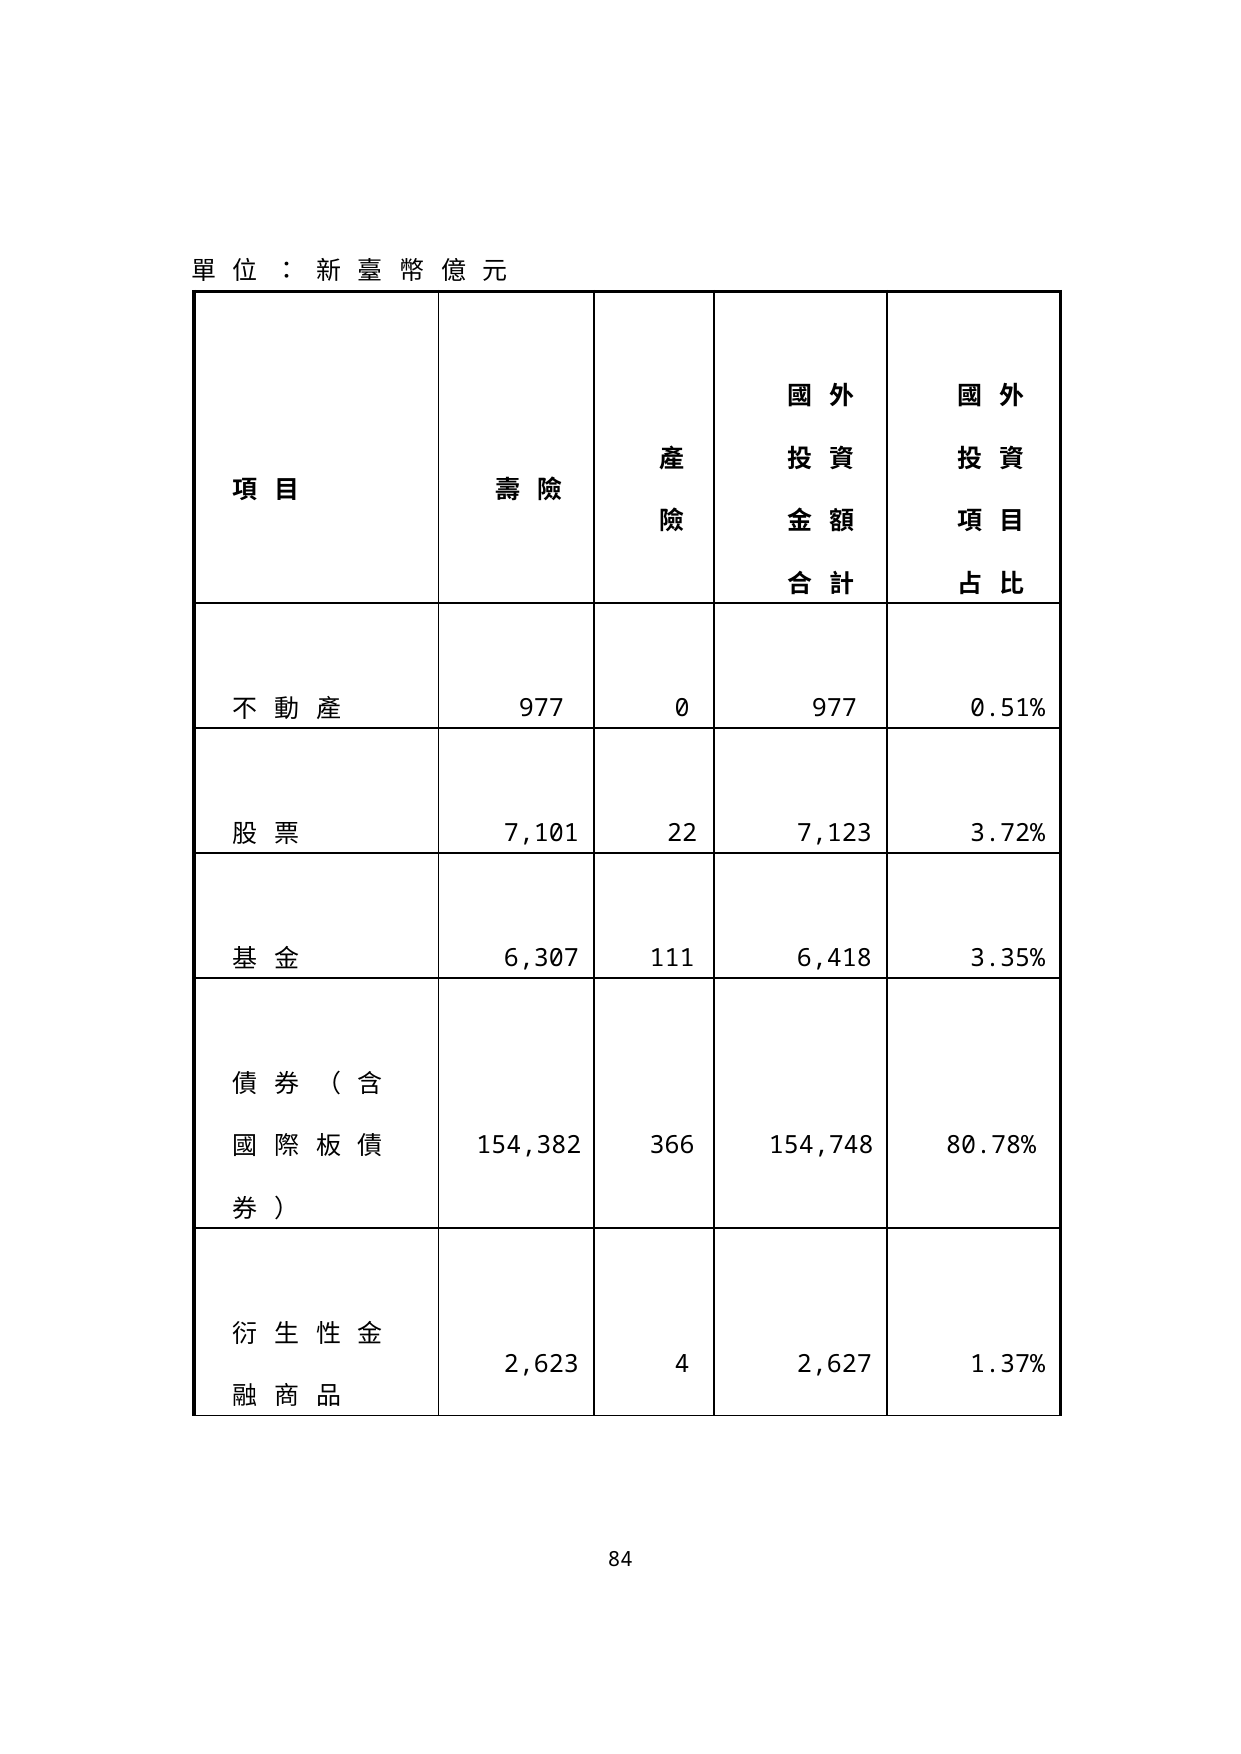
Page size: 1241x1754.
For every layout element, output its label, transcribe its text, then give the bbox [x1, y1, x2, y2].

table_cell 22 [595, 729, 713, 852]
table_cell 基金 [196, 854, 438, 977]
table_cell 366 [595, 979, 713, 1227]
table_cell 2,623 [439, 1229, 593, 1415]
table_cell 不動產 [196, 604, 438, 727]
table_cell 6,418 [715, 854, 886, 977]
table_cell 債券（含國際板債券） [196, 979, 438, 1227]
table_cell 1.37% [888, 1229, 1059, 1415]
table_cell 4 [595, 1229, 713, 1415]
table_cell 977 [715, 604, 886, 727]
table_cell 0 [595, 604, 713, 727]
table_header 國外投資 金額合計 [715, 293, 886, 602]
table_cell 7,123 [715, 729, 886, 852]
table_header 產險 [595, 293, 713, 602]
table_cell 2,627 [715, 1229, 886, 1415]
table_cell 股票 [196, 729, 438, 852]
table_cell 3.72% [888, 729, 1059, 852]
table_cell 154,748 [715, 979, 886, 1227]
table_header 項目 [196, 293, 438, 602]
table_cell 3.35% [888, 854, 1059, 977]
table_cell 6,307 [439, 854, 593, 977]
table_cell 80.78% [888, 979, 1059, 1227]
table_cell 0.51% [888, 604, 1059, 727]
table_cell 154,382 [439, 979, 593, 1227]
table_cell 977 [439, 604, 593, 727]
table_cell 7,101 [439, 729, 593, 852]
table_header 國外投資 項目占比 [888, 293, 1059, 602]
table_cell 111 [595, 854, 713, 977]
table_header 壽險 [439, 293, 593, 602]
table_cell 衍生性金融商品 [196, 1229, 438, 1415]
text 單位：新臺幣億元 [183, 227, 1108, 290]
